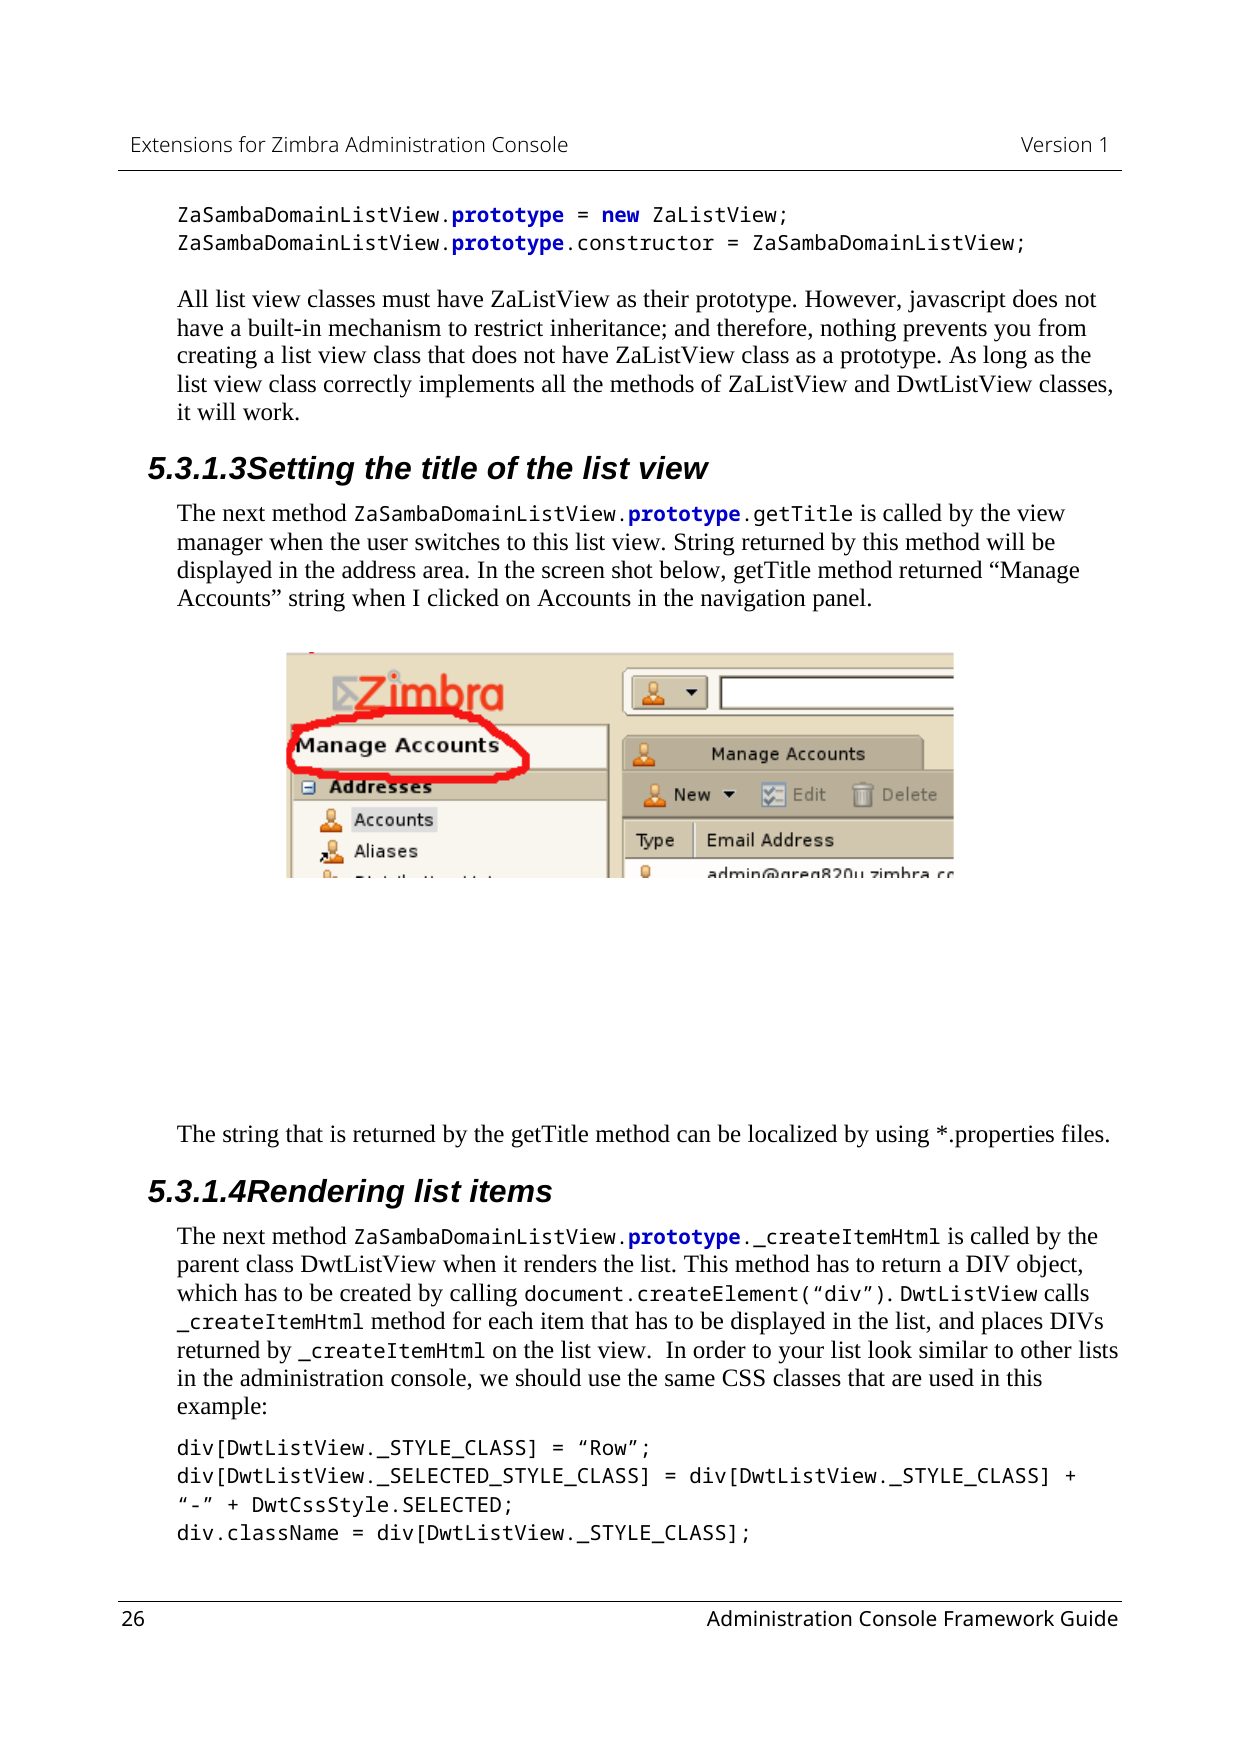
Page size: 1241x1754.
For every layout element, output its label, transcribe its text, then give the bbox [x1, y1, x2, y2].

text div[DwtListView._SELECTED_STYLE_CLASS] = div[DwtListView._STYLE_CLASS] + “-” + DwtCssStyle.SELECTED; [177, 1461, 1122, 1518]
picture [286, 652, 954, 878]
text The next method ZaSambaDomainListView.prototype._createItemHtml is called by the parent class DwtListView when it renders the list. This method has to return a DIV object, which has to be created by calling document.createElement(“div”). DwtListView calls _createItemHtml method for each item that has to be displayed in the list, and places DIVs returned by _createItemHtml on the list view. In order to your list look similar to other lists in the administration console, we should use the same CSS classes that are used in this example: [177, 1222, 1122, 1420]
subtitle Rendering list items [148, 1173, 1122, 1209]
text All list view classes must have ZaListView as their prototype. However, javascript does not have a built-in mechanism to restrict inheritance; and therefore, nothing prevents you from creating a list view class that does not have ZaListView class as a prototype. As long as the list view class correctly implements all the methods of ZaListView and DwtListView classes, it will work. [177, 285, 1122, 426]
text ZaSambaDomainListView.prototype = new ZaListView; ZaSambaDomainListView.prototype.constructor = ZaSambaDomainListView; [177, 200, 1122, 257]
text div.className = div[DwtListView._STYLE_CLASS]; [177, 1518, 1122, 1547]
text div[DwtListView._STYLE_CLASS] = “Row”; [177, 1433, 1122, 1461]
text The string that is returned by the getTitle method can be localized by using *.properties files. [177, 1120, 1122, 1148]
subtitle Setting the title of the list view [148, 451, 1122, 487]
text The next method ZaSambaDomainListView.prototype.getTitle is called by the view manager when the user switches to this list view. String returned by this method will be displayed in the address area. In the screen shot below, getTitle method returned “Manage Accounts” string when I clicked on Accounts in the navigation panel. [177, 499, 1122, 612]
